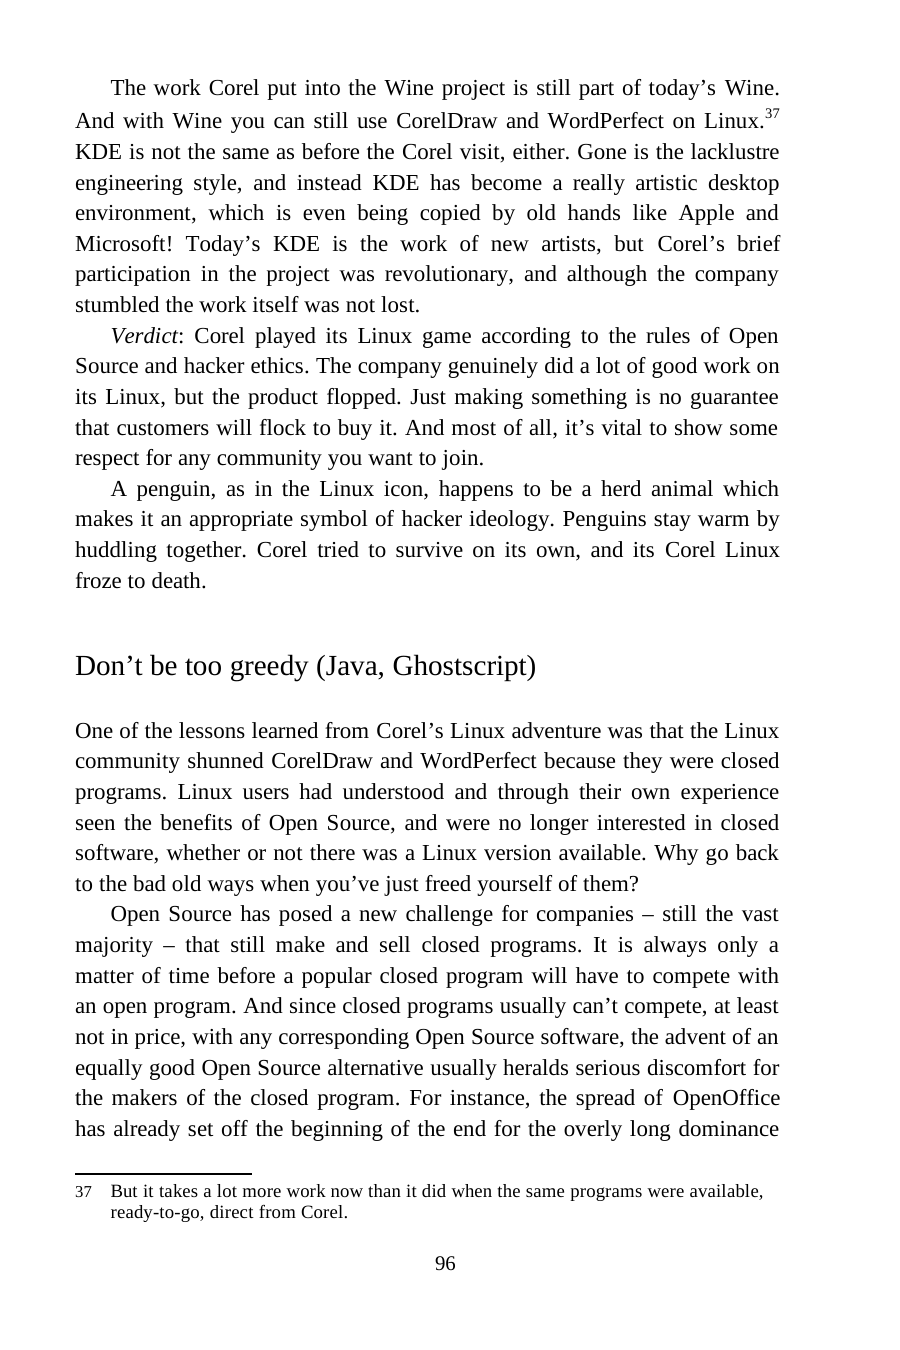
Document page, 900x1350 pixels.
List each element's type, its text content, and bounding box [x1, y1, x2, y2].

text Verdict: Corel played its Linux game according to the rules of Open Source and hacker ethics. The company genuinely did a lot of good work on its Linux, but the product flopped. Just making something is no guarantee that customers will flock to buy it. And most of all, it’s vital to show some respect for any community you want to join. [75, 322, 780, 471]
text Open Source has posed a new challenge for companies – still the vast majority – that still make and sell closed programs. It is always only a matter of time before a popular closed program will have to compete with an open program. And since closed programs usually can’t compete, at least not in price, with any corresponding Open Source software, the advent of an equally good Open Source alternative usually heralds serious discomfort for the makers of the closed program. For instance, the spread of OpenOffice has already set off the beginning of the end for the overly long dominance [75, 901, 780, 1141]
text But it takes a lot more work now than it did when the same programs were available, ready-to-go, direct from Corel. [75, 1180, 780, 1222]
text One of the lessons learned from Corel’s Linux adventure was that the Linux community shunned CorelDraw and WordPerfect because they were closed programs. Linux users had understood and through their own experience seen the benefits of Open Source, and were no longer interested in closed software, whether or not there was a Linux version available. Why go back to the bad old ways when you’ve just freed yourself of them? [75, 718, 780, 896]
text The work Corel put into the Wine project is still part of today’s Wine. And with Wine you can still use CorelDraw and WordPerfect on Linux. KDE is not the same as before the Corel visit, either. Gone is the lacklustre engineering style, and instead KDE has become a really artistic desktop environment, which is even being copied by old hands like Apple and Microsoft! Today’s KDE is the work of new artists, but Corel’s brief participation in the project was revolutionary, and although the company stumbled the work itself was not lost. [75, 75, 780, 317]
text A penguin, as in the Linux icon, happens to be a herd animal which makes it an appropriate symbol of hacker ideology. Penguins stay warm by huddling together. Corel tried to survive on its own, and its Corel Linux froze to death. [75, 476, 780, 593]
subtitle Don’t be too greedy (Java, Ghostscript) [75, 650, 780, 682]
